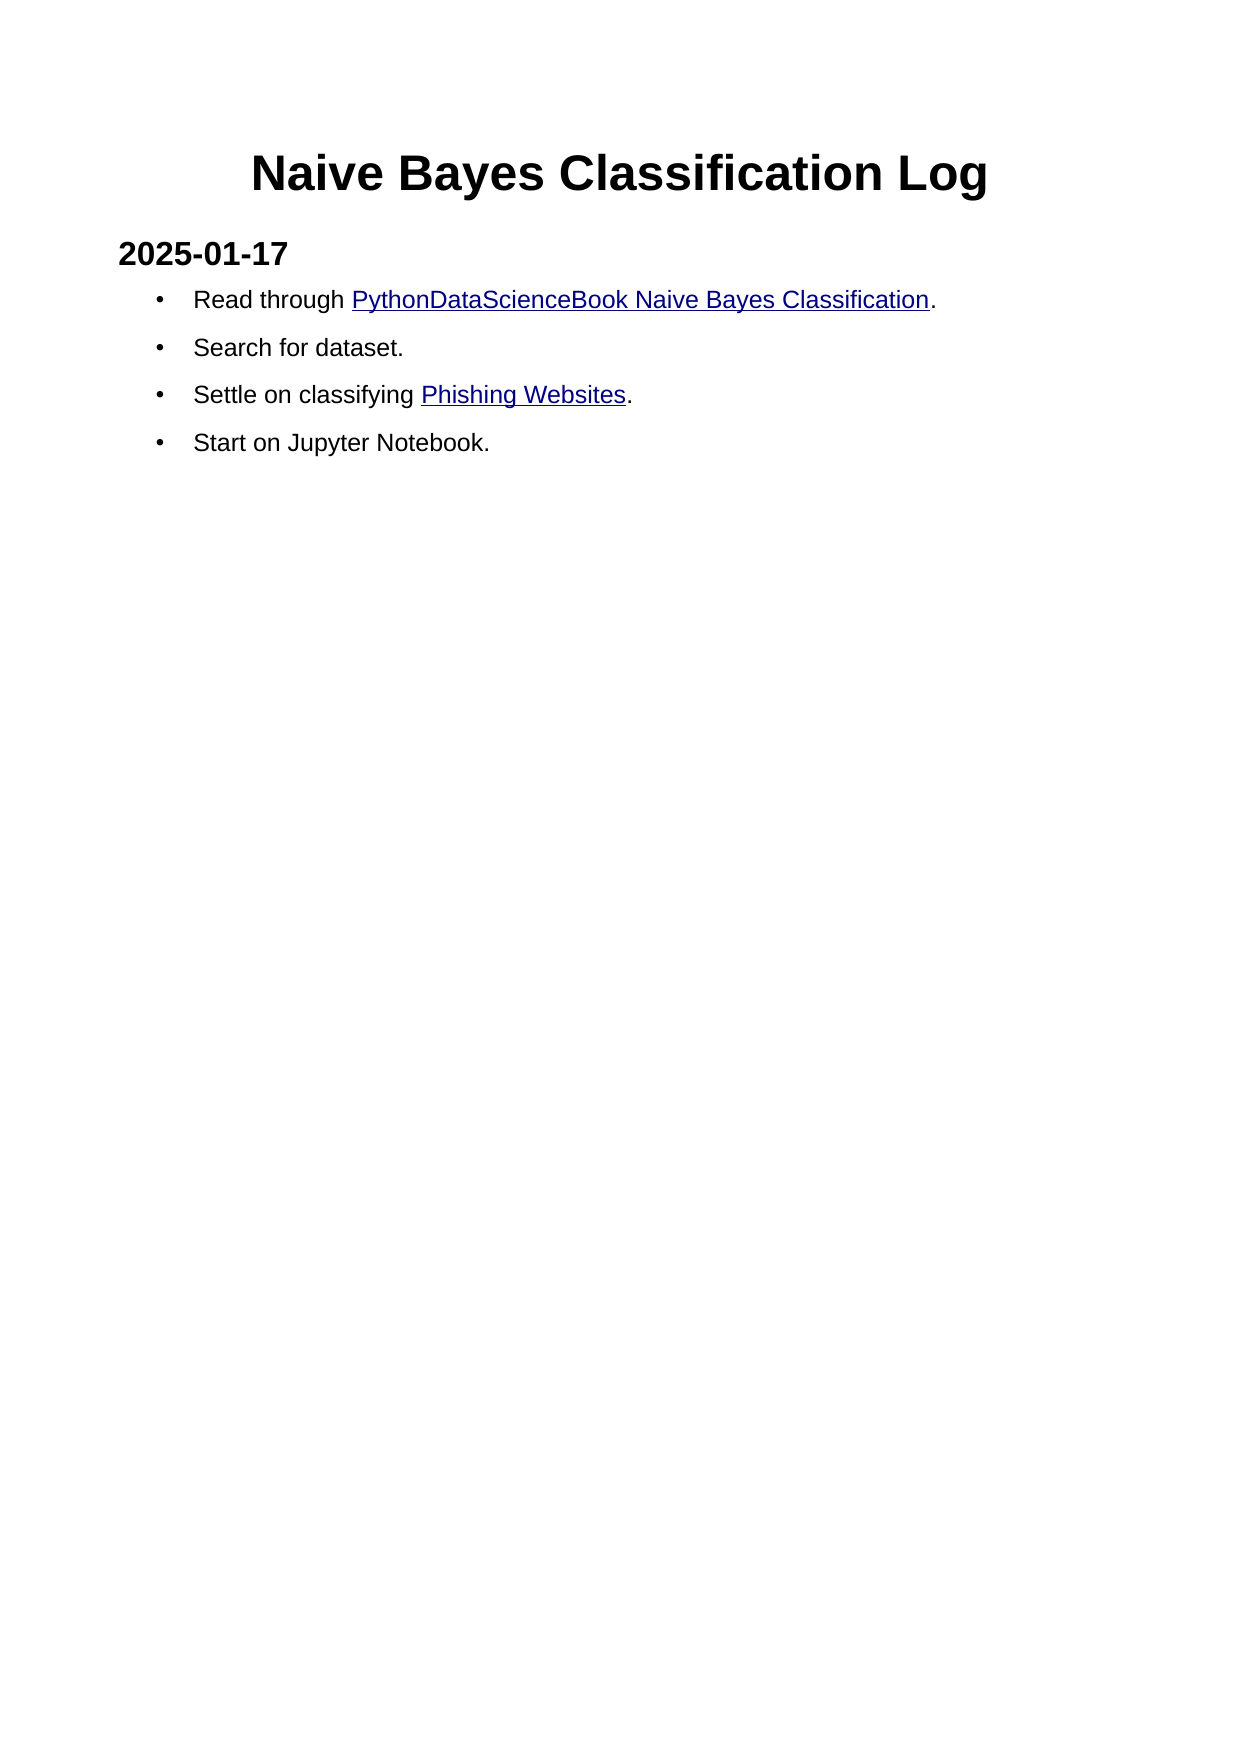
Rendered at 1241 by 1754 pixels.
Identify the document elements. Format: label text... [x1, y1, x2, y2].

subtitle Naive Bayes Classification Log [118, 143, 1122, 201]
list Read through PythonDataScienceBook Naive Bayes Classification. [156, 285, 1122, 314]
list Start on Jupyter Notebook. [156, 428, 1122, 457]
list Search for dataset. [156, 333, 1122, 361]
list Settle on classifying Phishing Websites. [156, 380, 1122, 409]
subtitle 2025-01-17 [118, 234, 1122, 272]
